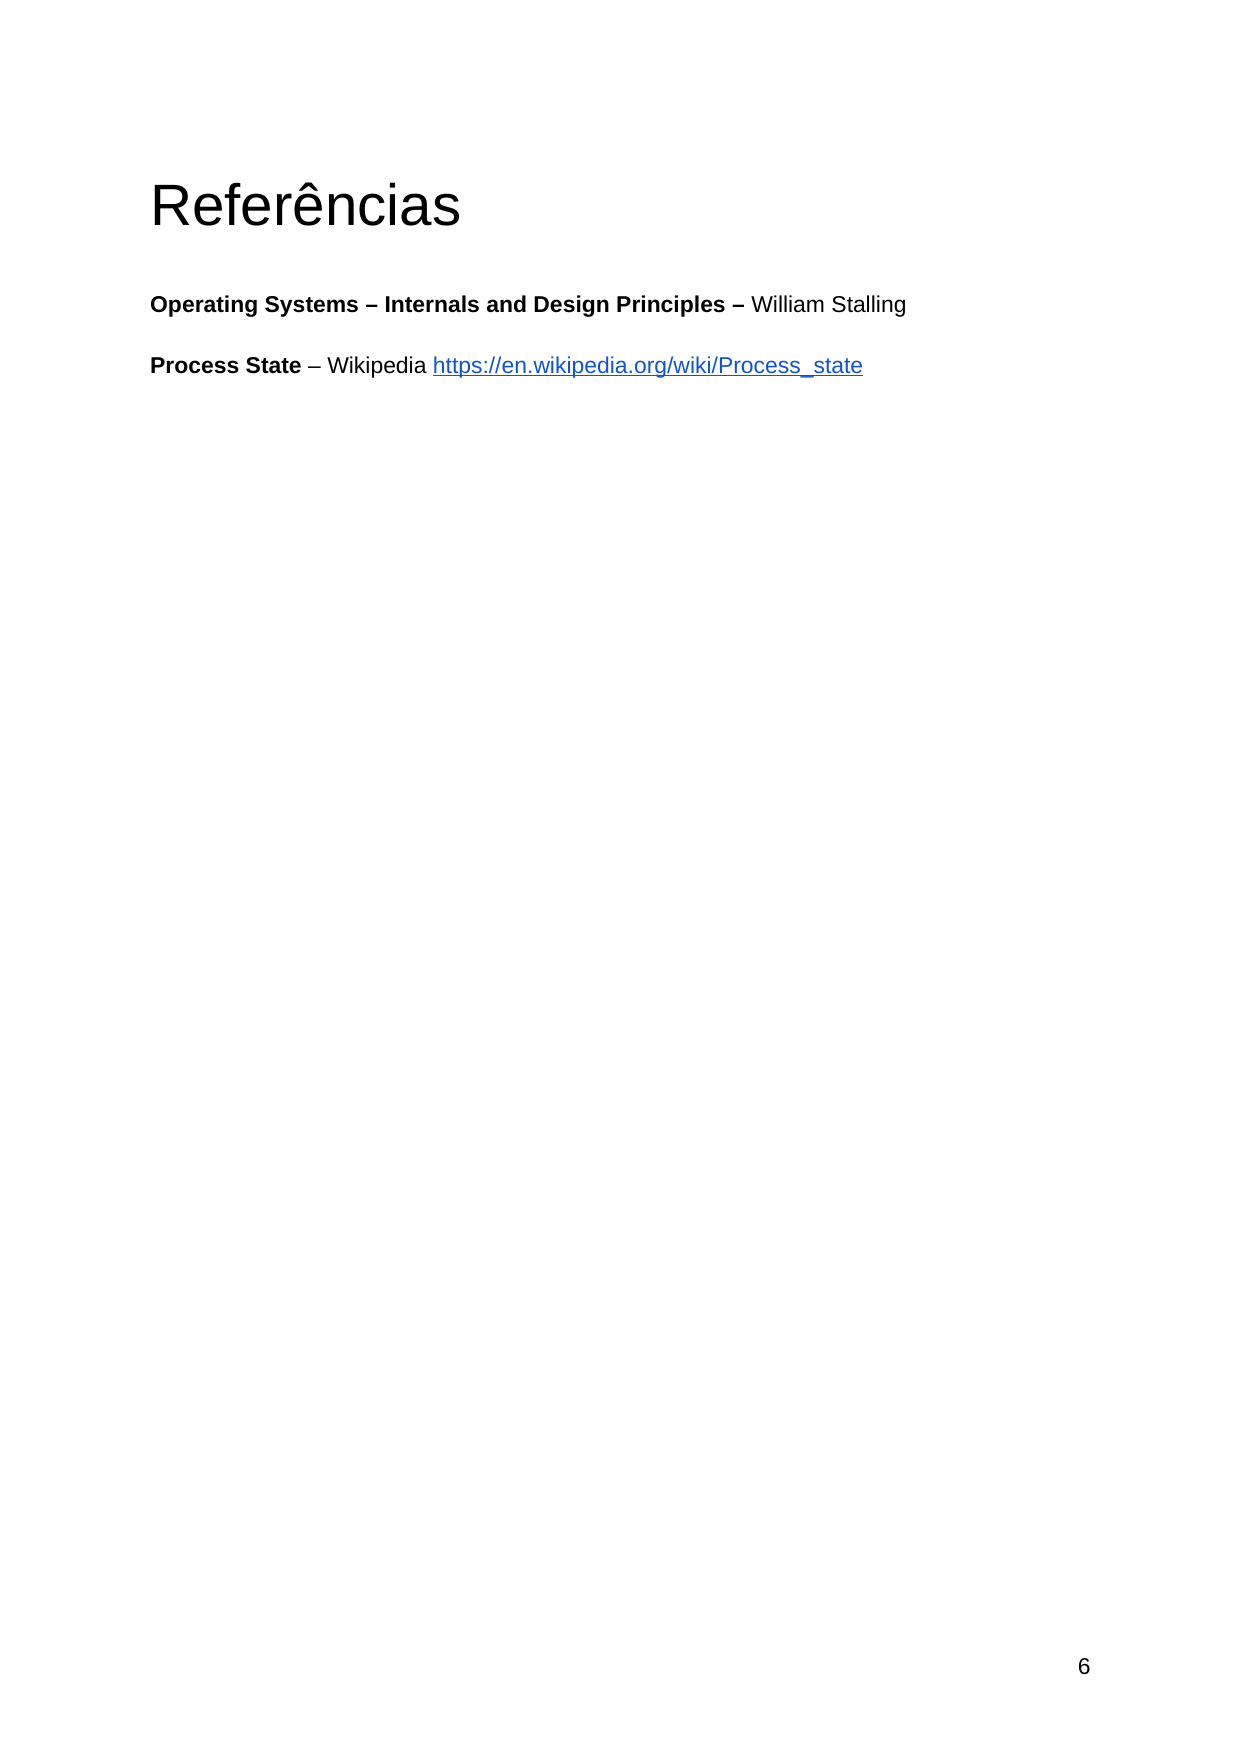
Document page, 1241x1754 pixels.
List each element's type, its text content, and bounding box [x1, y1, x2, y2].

text Operating Systems – Internals and Design Principles – William Stalling [150, 291, 1090, 318]
title Referências [150, 171, 1090, 238]
text Process State – Wikipedia https://en.wikipedia.org/wiki/Process_state [150, 352, 1090, 378]
